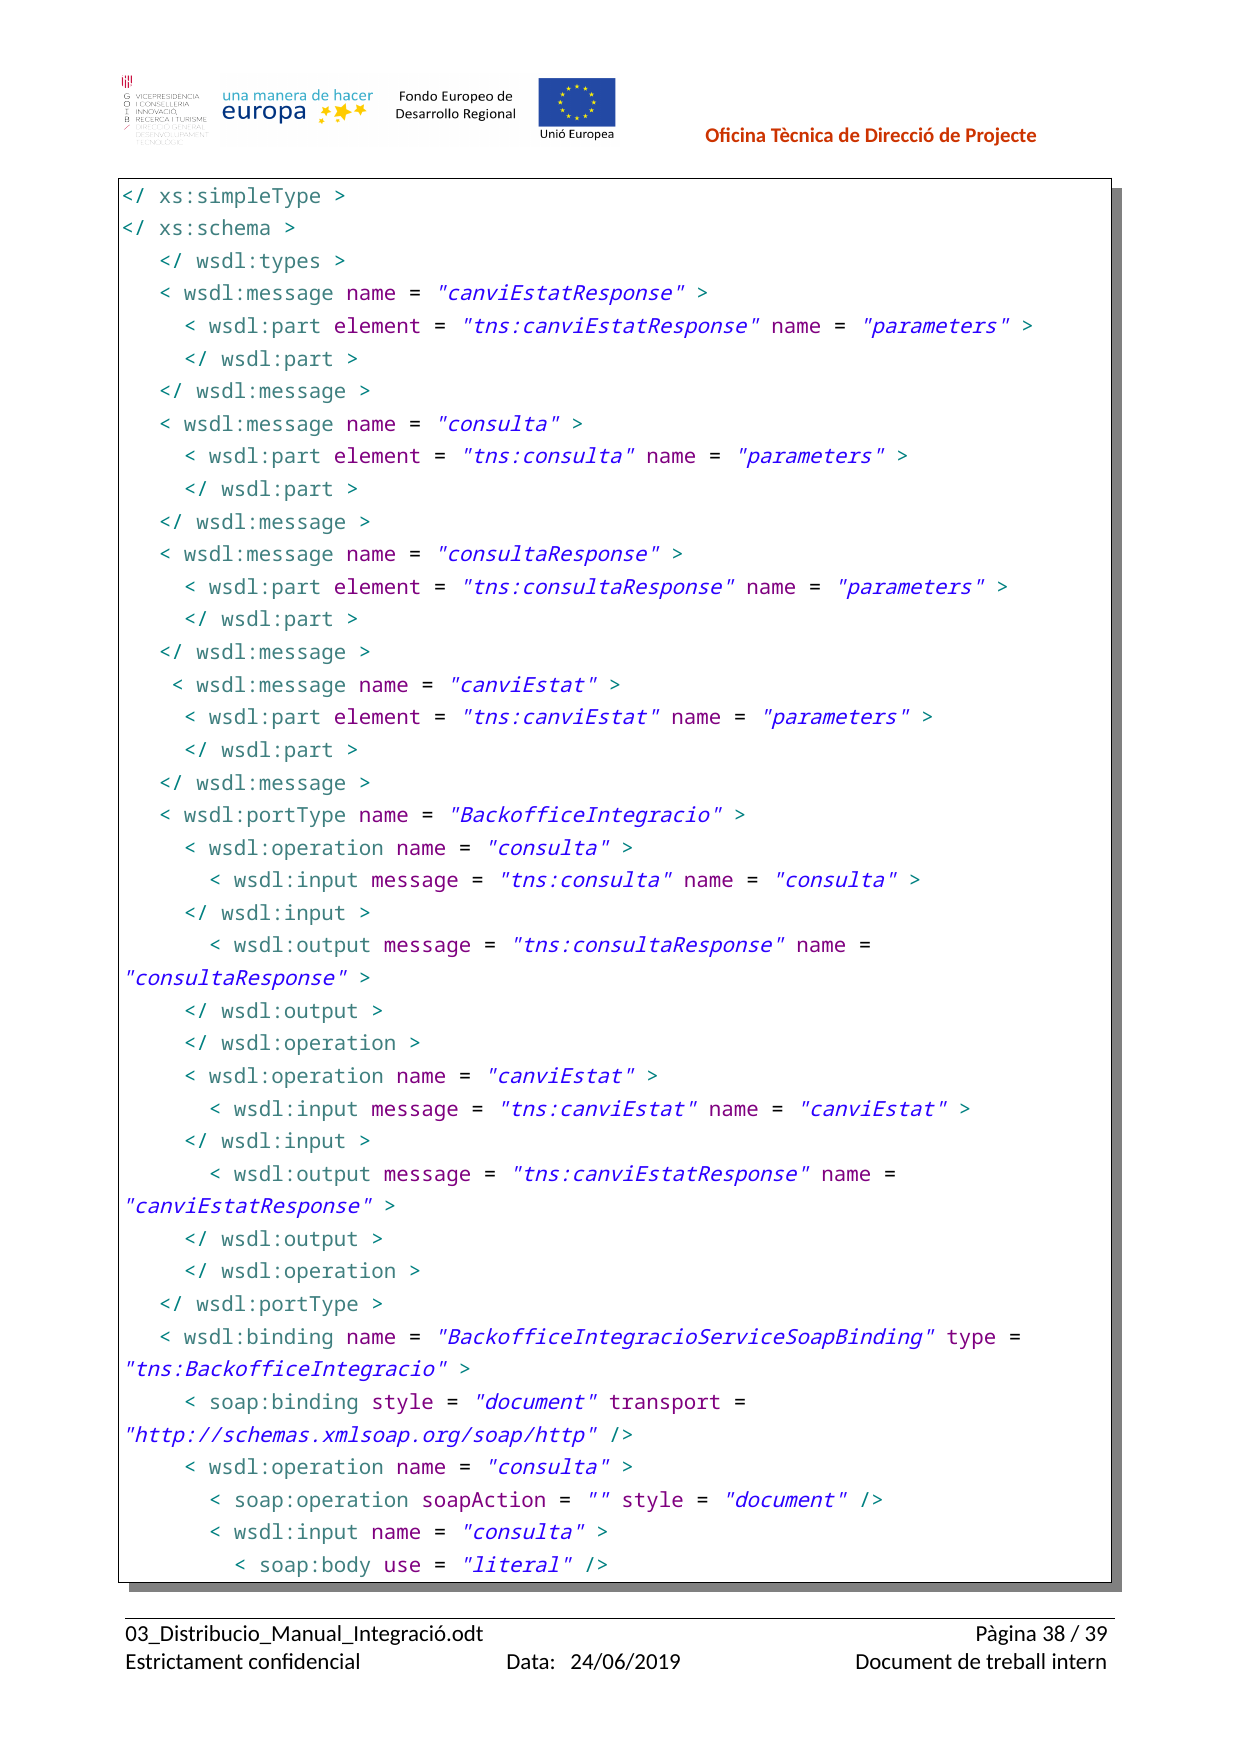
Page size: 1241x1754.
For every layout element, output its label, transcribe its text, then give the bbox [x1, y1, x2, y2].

text < wsdl:message name = "canviEstatResponse" > [119, 276, 1111, 307]
text < soap:body use = "literal" /> [119, 1547, 1111, 1582]
text < wsdl:output message = "tns:canviEstatResponse" name = "canviEstatResponse" > [119, 1156, 1111, 1220]
text < wsdl:operation name = "canviEstat" > [119, 1058, 1111, 1089]
text < wsdl:input message = "tns:consulta" name = "consulta" > [119, 862, 1111, 894]
text </ wsdl:message > [119, 764, 1111, 796]
text </ wsdl:part > [119, 341, 1111, 372]
text </ wsdl:message > [119, 634, 1111, 666]
text </ xs:simpleType > [119, 179, 1111, 209]
picture [219, 73, 621, 147]
picture [118, 73, 213, 147]
text < wsdl:output message = "tns:consultaResponse" name = "consultaResponse" > [119, 928, 1111, 992]
text </ wsdl:part > [119, 732, 1111, 763]
text < wsdl:message name = "consultaResponse" > [119, 536, 1111, 568]
text </ wsdl:input > [119, 895, 1111, 926]
text < wsdl:part element = "tns:canviEstat" name = "parameters" > [119, 699, 1111, 731]
text </ wsdl:operation > [119, 1254, 1111, 1285]
text </ wsdl:output > [119, 1221, 1111, 1252]
text < wsdl:binding name = "BackofficeIntegracioServiceSoapBinding" type = "tns:BackofficeIntegracio" > [119, 1319, 1111, 1383]
text < wsdl:part element = "tns:consulta" name = "parameters" > [119, 438, 1111, 470]
text < wsdl:part element = "tns:consultaResponse" name = "parameters" > [119, 569, 1111, 600]
text </ wsdl:portType > [119, 1286, 1111, 1318]
text </ wsdl:message > [119, 373, 1111, 405]
text < wsdl:portType name = "BackofficeIntegracio" > [119, 797, 1111, 829]
text </ wsdl:types > [119, 243, 1111, 274]
text < soap:operation soapAction = "" style = "document" /> [119, 1482, 1111, 1513]
text </ wsdl:output > [119, 993, 1111, 1024]
text < wsdl:message name = "canviEstat" > [119, 667, 1111, 698]
text </ wsdl:message > [119, 504, 1111, 535]
text </ wsdl:part > [119, 602, 1111, 633]
text </ wsdl:operation > [119, 1025, 1111, 1057]
text < wsdl:part element = "tns:canviEstatResponse" name = "parameters" > [119, 308, 1111, 339]
text </ wsdl:part > [119, 471, 1111, 503]
text < soap:binding style = "document" transport = "http://schemas.xmlsoap.org/soap/http" /> [119, 1384, 1111, 1448]
text < wsdl:input name = "consulta" > [119, 1514, 1111, 1546]
text < wsdl:operation name = "consulta" > [119, 1449, 1111, 1481]
text < wsdl:message name = "consulta" > [119, 406, 1111, 437]
text < wsdl:input message = "tns:canviEstat" name = "canviEstat" > [119, 1091, 1111, 1122]
text < wsdl:operation name = "consulta" > [119, 830, 1111, 861]
text </ wsdl:input > [119, 1123, 1111, 1155]
text </ xs:schema > [119, 210, 1111, 242]
